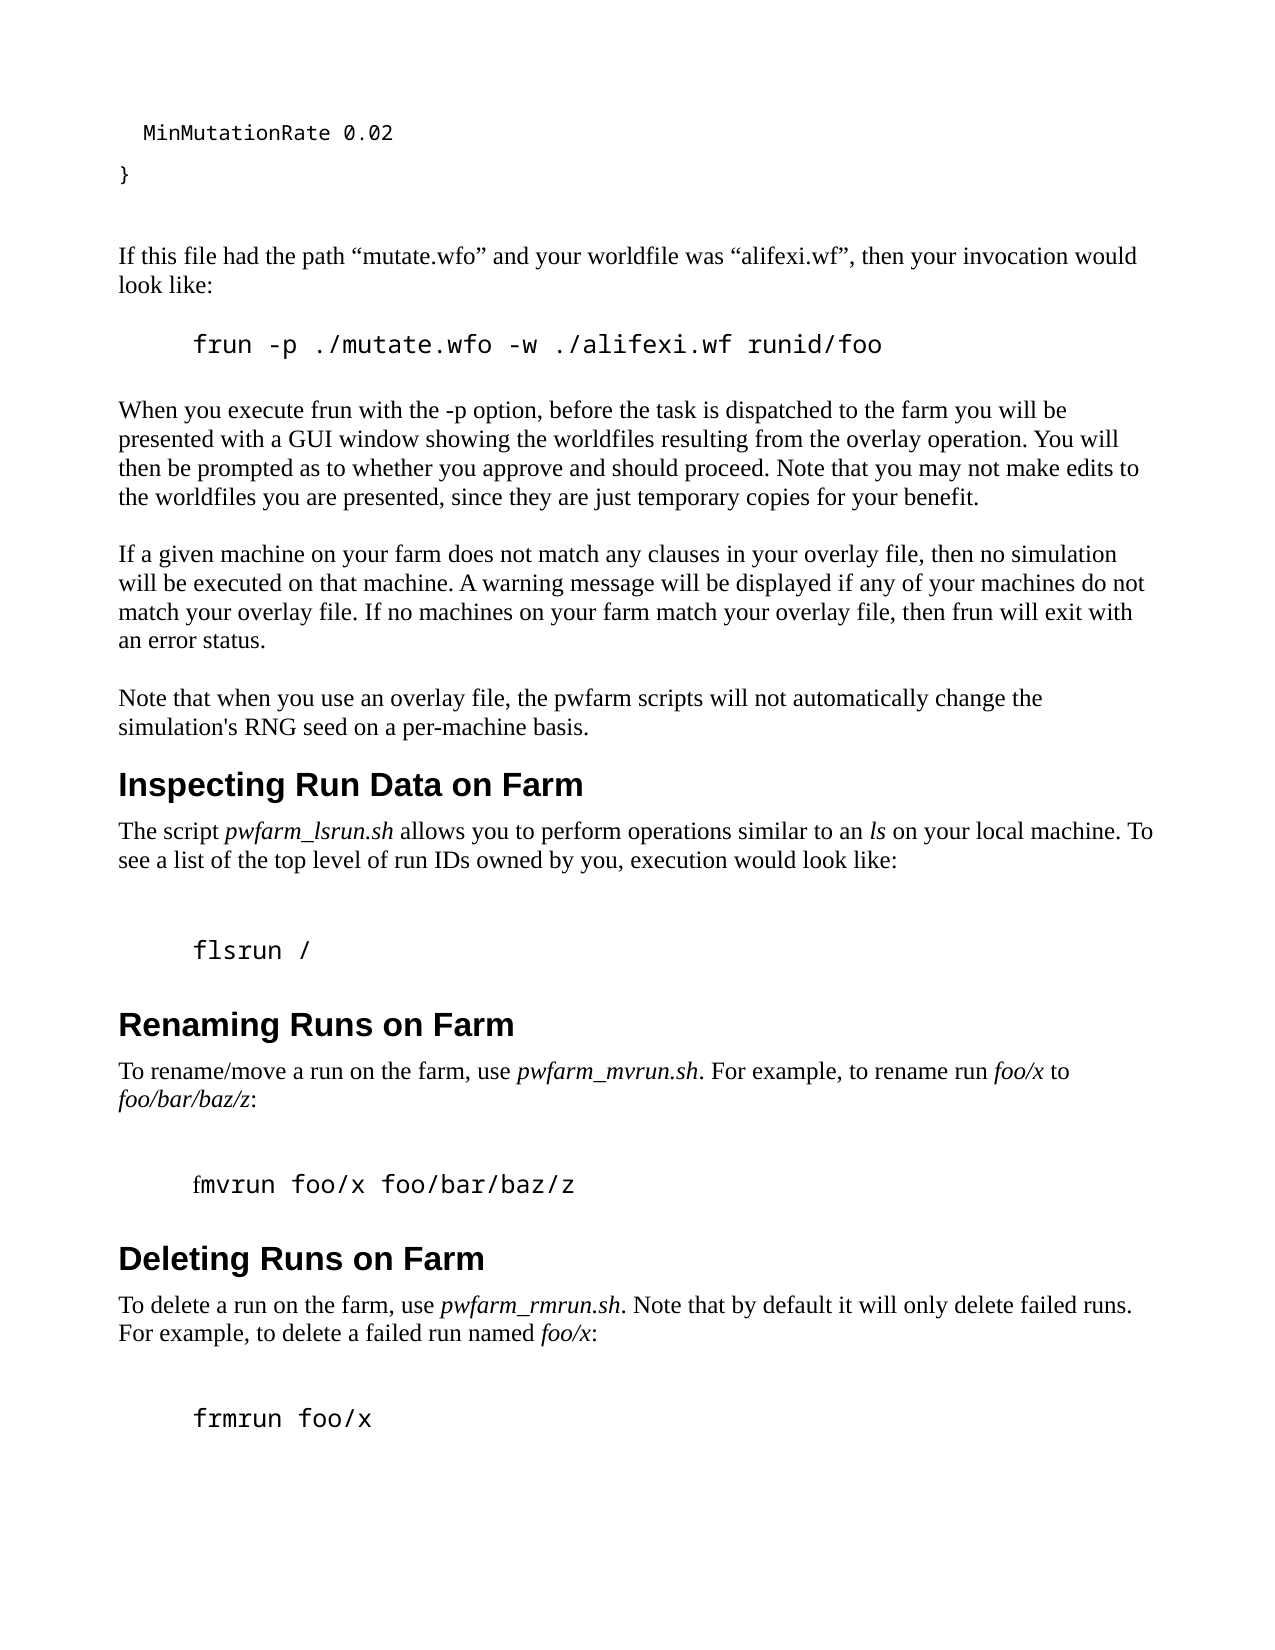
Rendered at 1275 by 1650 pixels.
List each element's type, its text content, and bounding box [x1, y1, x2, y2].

text } [118, 159, 1157, 187]
text frmrun foo/x [118, 1401, 1157, 1435]
subtitle Deleting Runs on Farm [118, 1238, 1157, 1277]
text Note that when you use an overlay file, the pwfarm scripts will not automatically change the simulation's RNG seed on a per-machine basis. [118, 683, 1157, 740]
text To rename/move a run on the farm, use pwfarm_mvrun.sh. For example, to rename run foo/x to foo/bar/baz/z: [118, 1056, 1157, 1113]
text If this file had the path “mutate.wfo” and your worldfile was “alifexi.wf”, then your invocation would look like: [118, 241, 1157, 298]
text If a given machine on your farm does not match any clauses in your overlay file, then no simulation will be executed on that machine. A warning message will be displayed if any of your machines do not match your overlay file. If no machines on your farm match your overlay file, then frun will exit with an error status. [118, 539, 1157, 654]
subtitle Renaming Runs on Farm [118, 1004, 1157, 1043]
text When you execute frun with the -p option, before the task is dispatched to the farm you will be presented with a GUI window showing the worldfiles resulting from the overlay operation. You will then be prompted as to whether you approve and should proceed. Note that you may not make edits to the worldfiles you are presented, since they are just temporary copies for your benefit. [118, 395, 1157, 510]
text frun -p ./mutate.wfo -w ./alifexi.wf runid/foo [118, 327, 1157, 361]
text MinMutationRate 0.02 [118, 118, 1157, 147]
text flsrun / [118, 933, 1157, 967]
text The script pwfarm_lsrun.sh allows you to perform operations similar to an ls on your local machine. To see a list of the top level of run IDs owned by you, execution would look like: [118, 816, 1157, 874]
text fmvrun foo/x foo/bar/baz/z [118, 1167, 1157, 1201]
text To delete a run on the farm, use pwfarm_rmrun.sh. Note that by default it will only delete failed runs. For example, to delete a failed run named foo/x: [118, 1290, 1157, 1347]
subtitle Inspecting Run Data on Farm [118, 765, 1157, 804]
